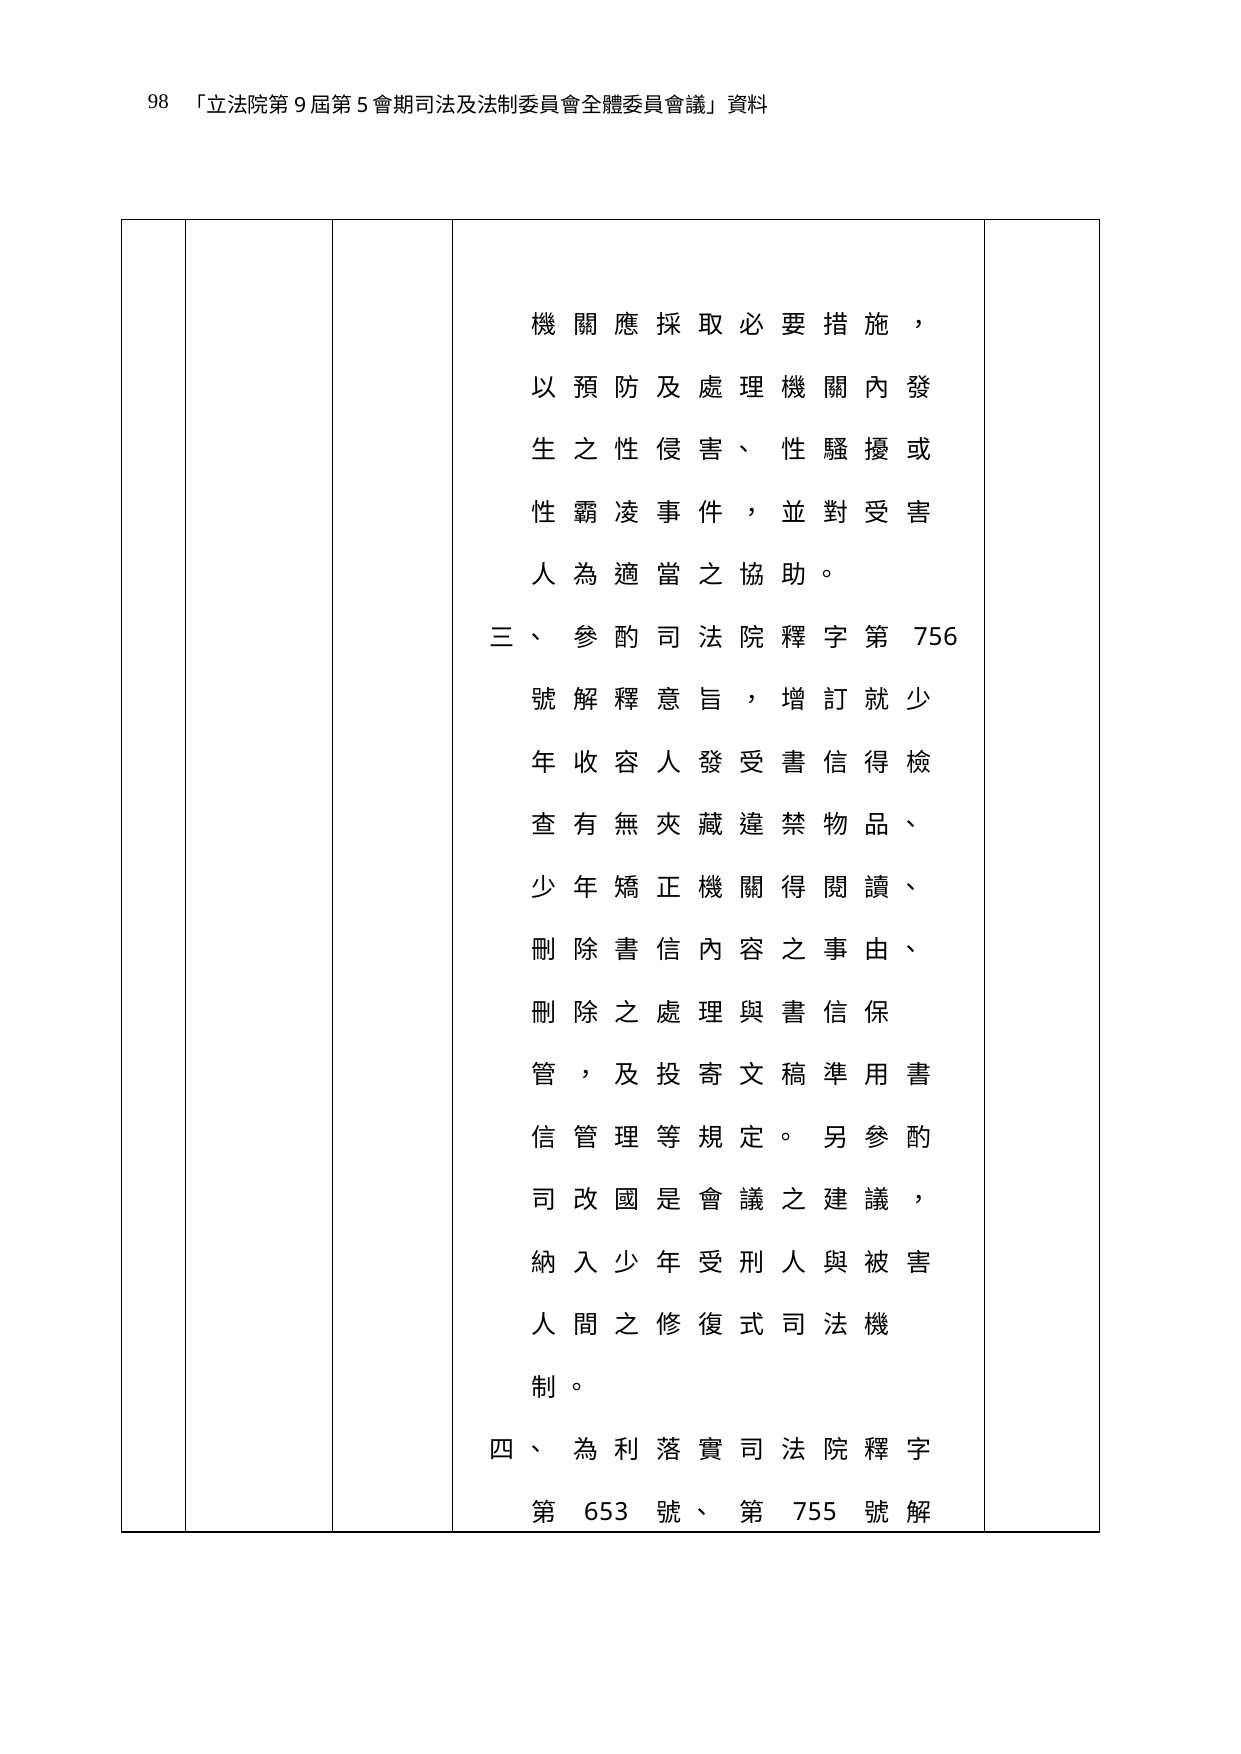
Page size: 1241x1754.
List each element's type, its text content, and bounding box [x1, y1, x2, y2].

table_cell [122, 220, 185, 1531]
table_cell [186, 220, 332, 1531]
table_cell 機關應採取必要措施，以預防及處理機關內發生之性侵害、性騷擾或性霸凌事件，並對受害人為適當之協助。 三、參酌司法院釋字第756號解釋意旨，增訂就少年收容人發受書信得檢查有無夾藏違禁物品、少年矯正機關得閱讀、刪除書信內容之事由、刪除之處理與書信保管，及投寄文稿準用書信管理等規定。另參酌司改國是會議之建議，納入少年受刑人與被害人間之修復式司法機制。 四、為利落實司法院釋字第653號、第755號解 [453, 220, 984, 1531]
table_cell [333, 220, 452, 1531]
table_cell [985, 220, 1099, 1531]
